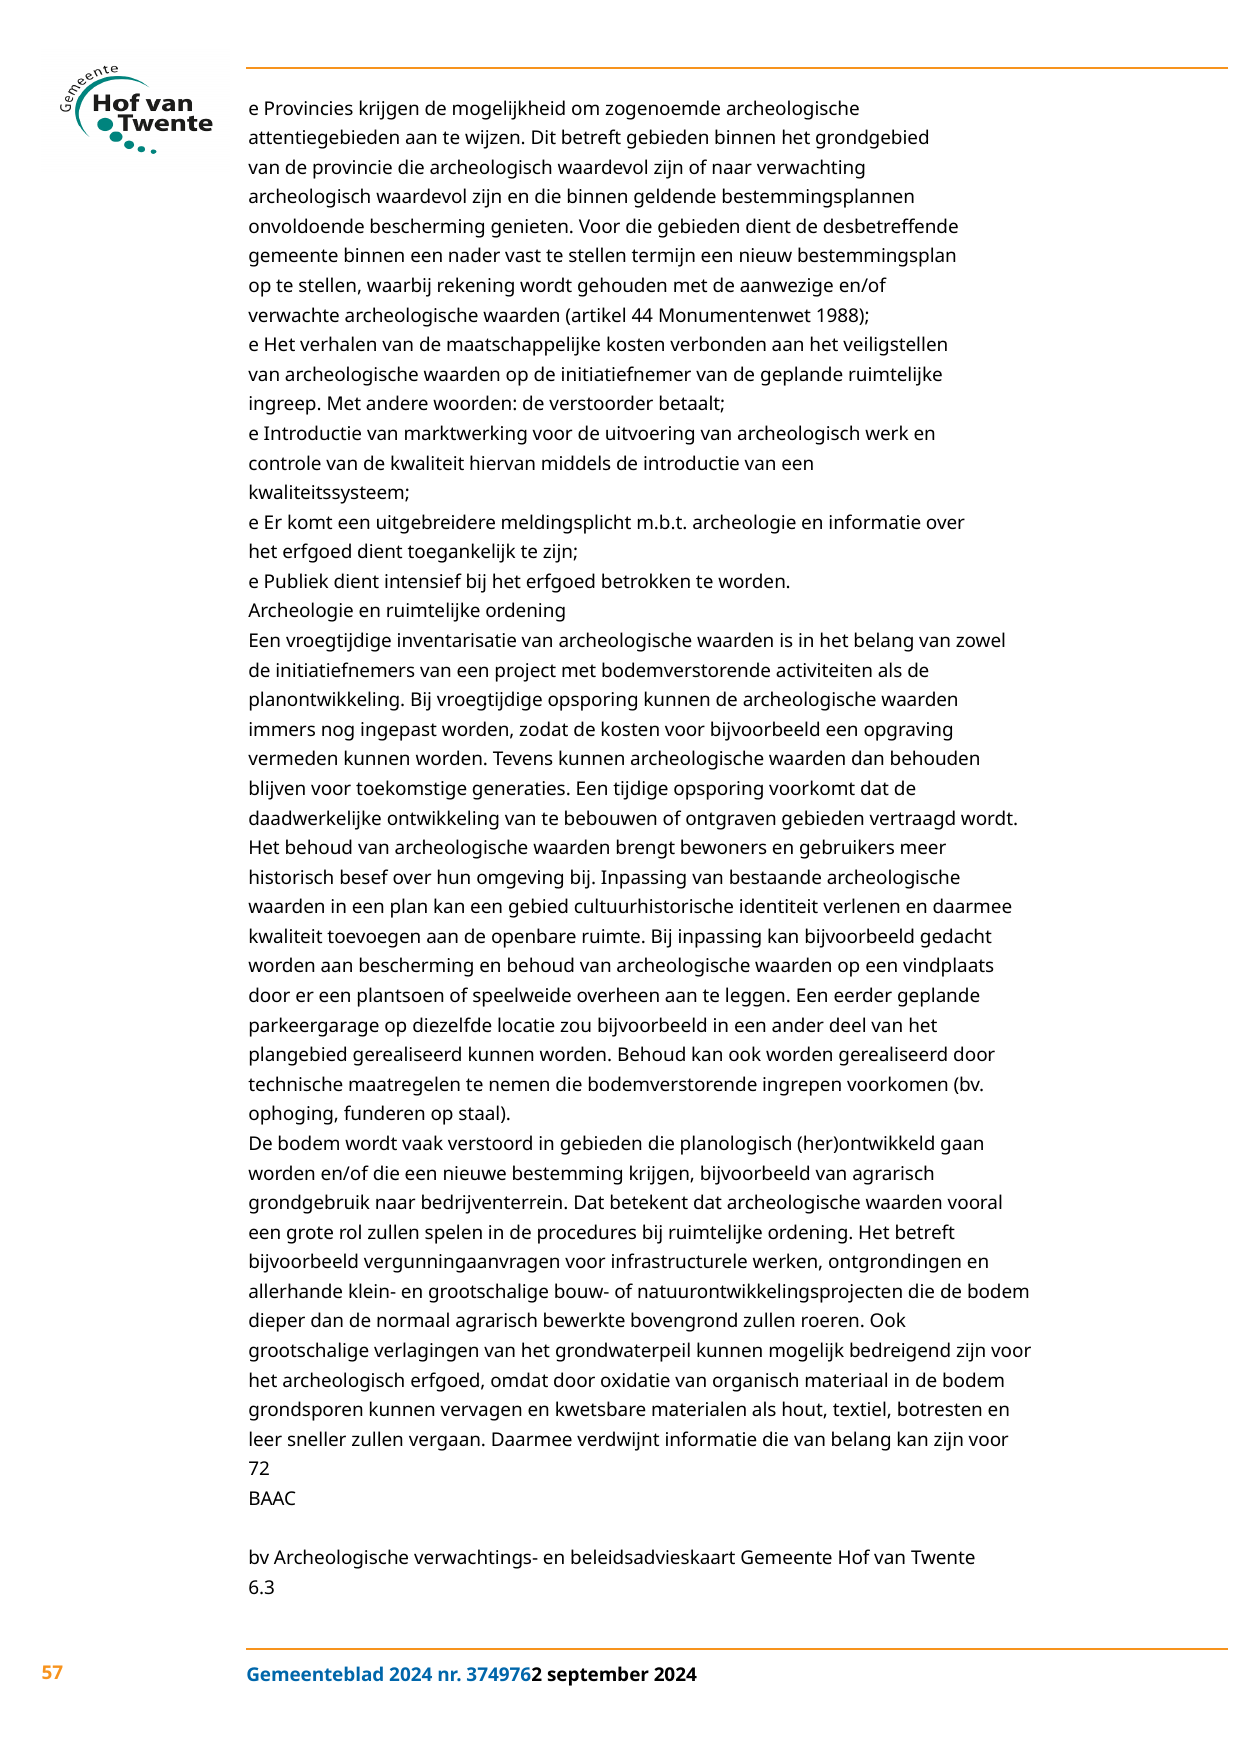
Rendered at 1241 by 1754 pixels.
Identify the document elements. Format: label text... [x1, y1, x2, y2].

text daadwerkelijke ontwikkeling van te bebouwen of ontgraven gebieden vertraagd wordt. [248, 805, 1152, 831]
text BAAC [248, 1485, 1152, 1511]
text bijvoorbeeld vergunningaanvragen voor infrastructurele werken, ontgrondingen en [248, 1248, 1152, 1274]
text e Provincies krijgen de mogelijkheid om zogenoemde archeologische [248, 95, 1152, 121]
text e Het verhalen van de maatschappelijke kosten verbonden aan het veiligstellen [248, 331, 1152, 357]
text attentiegebieden aan te wijzen. Dit betreft gebieden binnen het grondgebied [248, 124, 1152, 150]
text De bodem wordt vaak verstoord in gebieden die planologisch (her)ontwikkeld gaan [248, 1130, 1152, 1156]
text van archeologische waarden op de initiatiefnemer van de geplande ruimtelijke [248, 361, 1152, 387]
text controle van de kwaliteit hiervan middels de introductie van een [248, 450, 1152, 476]
text onvoldoende bescherming genieten. Voor die gebieden dient de desbetreffende [248, 213, 1152, 239]
picture [41, 47, 231, 172]
text technische maatregelen te nemen die bodemverstorende ingrepen voorkomen (bv. [248, 1071, 1152, 1097]
text parkeergarage op diezelfde locatie zou bijvoorbeeld in een ander deel van het [248, 1012, 1152, 1038]
text ophoging, funderen op staal). [248, 1101, 1152, 1126]
text een grote rol zullen spelen in de procedures bij ruimtelijke ordening. Het betreft [248, 1219, 1152, 1245]
text bv Archeologische verwachtings- en beleidsadvieskaart Gemeente Hof van Twente [248, 1544, 1152, 1570]
text ingreep. Met andere woorden: de verstoorder betaalt; [248, 391, 1152, 416]
text vermeden kunnen worden. Tevens kunnen archeologische waarden dan behouden [248, 746, 1152, 771]
text waarden in een plan kan een gebied cultuurhistorische identiteit verlenen en daarmee [248, 893, 1152, 919]
text immers nog ingepast worden, zodat de kosten voor bijvoorbeeld een opgraving [248, 716, 1152, 742]
text dieper dan de normaal agrarisch bewerkte bovengrond zullen roeren. Ook [248, 1308, 1152, 1333]
text gemeente binnen een nader vast te stellen termijn een nieuw bestemmingsplan [248, 243, 1152, 268]
text grondgebruik naar bedrijventerrein. Dat betekent dat archeologische waarden vooral [248, 1189, 1152, 1215]
text 72 [248, 1456, 1152, 1481]
text e Publiek dient intensief bij het erfgoed betrokken te worden. [248, 568, 1152, 594]
text Archeologie en ruimtelijke ordening [248, 598, 1152, 623]
text blijven voor toekomstige generaties. Een tijdige opsporing voorkomt dat de [248, 775, 1152, 801]
text allerhande klein- en grootschalige bouw- of natuurontwikkelingsprojecten die de bodem [248, 1278, 1152, 1304]
text worden en/of die een nieuwe bestemming krijgen, bijvoorbeeld van agrarisch [248, 1160, 1152, 1186]
text e Introductie van marktwerking voor de uitvoering van archeologisch werk en [248, 420, 1152, 446]
text het erfgoed dient toegankelijk te zijn; [248, 538, 1152, 564]
text archeologisch waardevol zijn en die binnen geldende bestemmingsplannen [248, 183, 1152, 209]
text e Er komt een uitgebreidere meldingsplicht m.b.t. archeologie en informatie over [248, 509, 1152, 535]
text kwaliteit toevoegen aan de openbare ruimte. Bij inpassing kan bijvoorbeeld gedacht [248, 923, 1152, 949]
text Een vroegtijdige inventarisatie van archeologische waarden is in het belang van zowel [248, 627, 1152, 653]
text kwaliteitssysteem; [248, 479, 1152, 505]
text door er een plantsoen of speelweide overheen aan te leggen. Een eerder geplande [248, 982, 1152, 1008]
text van de provincie die archeologisch waardevol zijn of naar verwachting [248, 154, 1152, 180]
text planontwikkeling. Bij vroegtijdige opsporing kunnen de archeologische waarden [248, 686, 1152, 712]
text 6.3 [248, 1574, 1152, 1600]
text plangebied gerealiseerd kunnen worden. Behoud kan ook worden gerealiseerd door [248, 1041, 1152, 1067]
text het archeologisch erfgoed, omdat door oxidatie van organisch materiaal in de bodem [248, 1367, 1152, 1393]
text de initiatiefnemers van een project met bodemverstorende activiteiten als de [248, 657, 1152, 683]
text leer sneller zullen vergaan. Daarmee verdwijnt informatie die van belang kan zijn voor [248, 1426, 1152, 1452]
text grondsporen kunnen vervagen en kwetsbare materialen als hout, textiel, botresten en [248, 1396, 1152, 1422]
text Het behoud van archeologische waarden brengt bewoners en gebruikers meer [248, 834, 1152, 860]
text grootschalige verlagingen van het grondwaterpeil kunnen mogelijk bedreigend zijn voor [248, 1337, 1152, 1363]
text historisch besef over hun omgeving bij. Inpassing van bestaande archeologische [248, 864, 1152, 890]
text op te stellen, waarbij rekening wordt gehouden met de aanwezige en/of [248, 272, 1152, 298]
text worden aan bescherming en behoud van archeologische waarden op een vindplaats [248, 953, 1152, 978]
text verwachte archeologische waarden (artikel 44 Monumentenwet 1988); [248, 302, 1152, 328]
